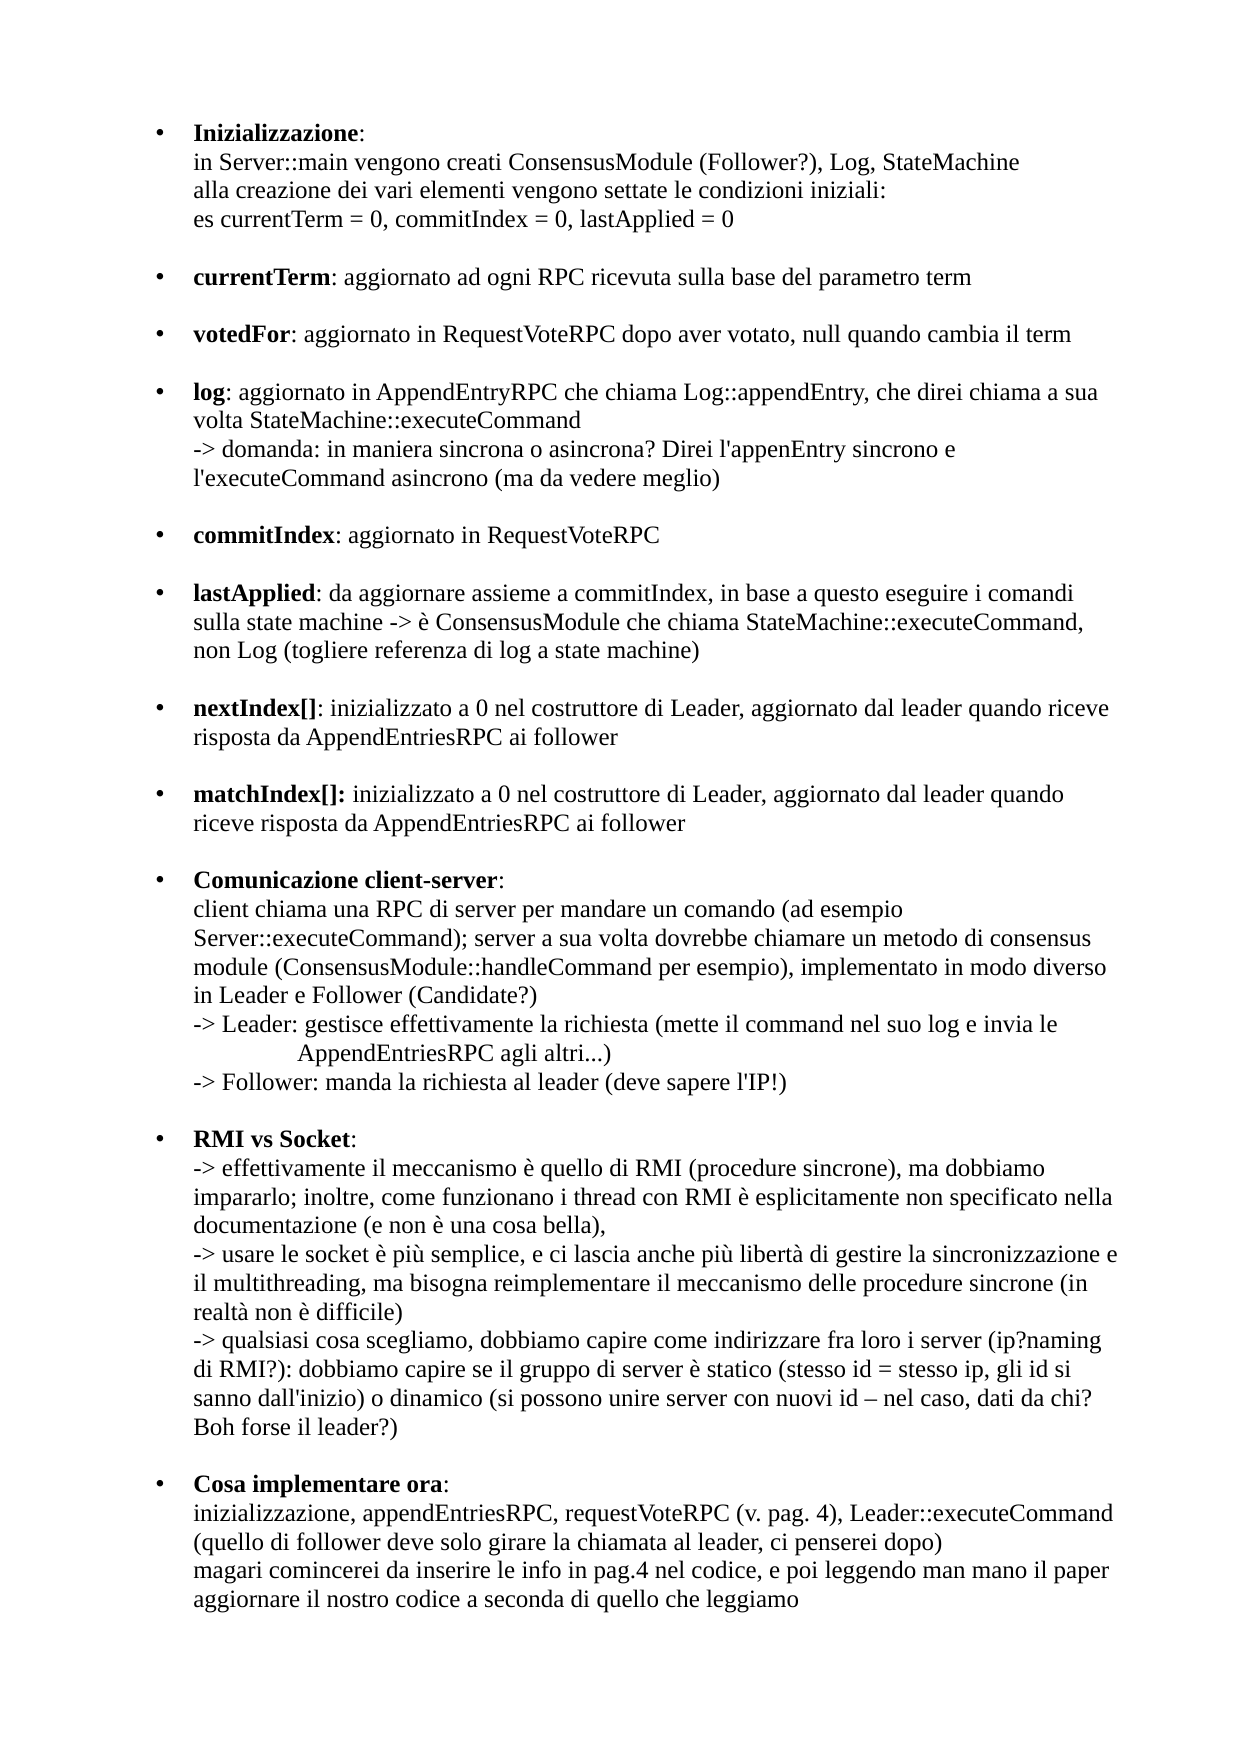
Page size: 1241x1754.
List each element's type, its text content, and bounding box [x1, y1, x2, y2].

list -> Follower: manda la richiesta al leader (deve sapere l'IP!) [156, 1067, 1122, 1096]
list -> domanda: in maniera sincrona o asincrona? Direi l'appenEntry sincrono e l'executeCommand asincrono (ma da vedere meglio) [156, 434, 1122, 492]
list Comunicazione client-server: [156, 866, 1122, 894]
list Inizializzazione: [156, 118, 1122, 147]
list -> qualsiasi cosa scegliamo, dobbiamo capire come indirizzare fra loro i server (ip?naming di RMI?): dobbiamo capire se il gruppo di server è statico (stesso id = stesso ip, gli id si sanno dall'inizio) o dinamico (si possono unire server con nuovi id – nel caso, dati da chi? Boh forse il leader?) [156, 1326, 1122, 1441]
list inizializzazione, appendEntriesRPC, requestVoteRPC (v. pag. 4), Leader::executeCommand (quello di follower deve solo girare la chiamata al leader, ci penserei dopo) [156, 1498, 1122, 1556]
list -> effettivamente il meccanismo è quello di RMI (procedure sincrone), ma dobbiamo impararlo; inoltre, come funzionano i thread con RMI è esplicitamente non specificato nella documentazione (e non è una cosa bella), [156, 1153, 1122, 1239]
list RMI vs Socket: [156, 1124, 1122, 1153]
list commitIndex: aggiornato in RequestVoteRPC [156, 521, 1122, 549]
list nextIndex[]: inizializzato a 0 nel costruttore di Leader, aggiornato dal leader quando riceve risposta da AppendEntriesRPC ai follower [156, 693, 1122, 751]
list client chiama una RPC di server per mandare un comando (ad esempio Server::executeCommand); server a sua volta dovrebbe chiamare un metodo di consensus module (ConsensusModule::handleCommand per esempio), implementato in modo diverso in Leader e Follower (Candidate?) [156, 894, 1122, 1009]
list Cosa implementare ora: [156, 1469, 1122, 1498]
list votedFor: aggiornato in RequestVoteRPC dopo aver votato, null quando cambia il term [156, 319, 1122, 348]
list log: aggiornato in AppendEntryRPC che chiama Log::appendEntry, che direi chiama a sua volta StateMachine::executeCommand [156, 377, 1122, 434]
list -> usare le socket è più semplice, e ci lascia anche più libertà di gestire la sincronizzazione e il multithreading, ma bisogna reimplementare il meccanismo delle procedure sincrone (in realtà non è difficile) [156, 1239, 1122, 1326]
list in Server::main vengono creati ConsensusModule (Follower?), Log, StateMachine [156, 147, 1122, 176]
list currentTerm: aggiornato ad ogni RPC ricevuta sulla base del parametro term [156, 262, 1122, 291]
list -> Leader: gestisce effettivamente la richiesta (mette il command nel suo log e invia le AppendEntriesRPC agli altri...) [156, 1009, 1122, 1067]
list magari comincerei da inserire le info in pag.4 nel codice, e poi leggendo man mano il paper aggiornare il nostro codice a seconda di quello che leggiamo [156, 1556, 1122, 1613]
list alla creazione dei vari elementi vengono settate le condizioni iniziali: [156, 176, 1122, 204]
list es currentTerm = 0, commitIndex = 0, lastApplied = 0 [156, 204, 1122, 233]
list matchIndex[]: inizializzato a 0 nel costruttore di Leader, aggiornato dal leader quando riceve risposta da AppendEntriesRPC ai follower [156, 779, 1122, 837]
list lastApplied: da aggiornare assieme a commitIndex, in base a questo eseguire i comandi sulla state machine -> è ConsensusModule che chiama StateMachine::executeCommand, non Log (togliere referenza di log a state machine) [156, 578, 1122, 664]
